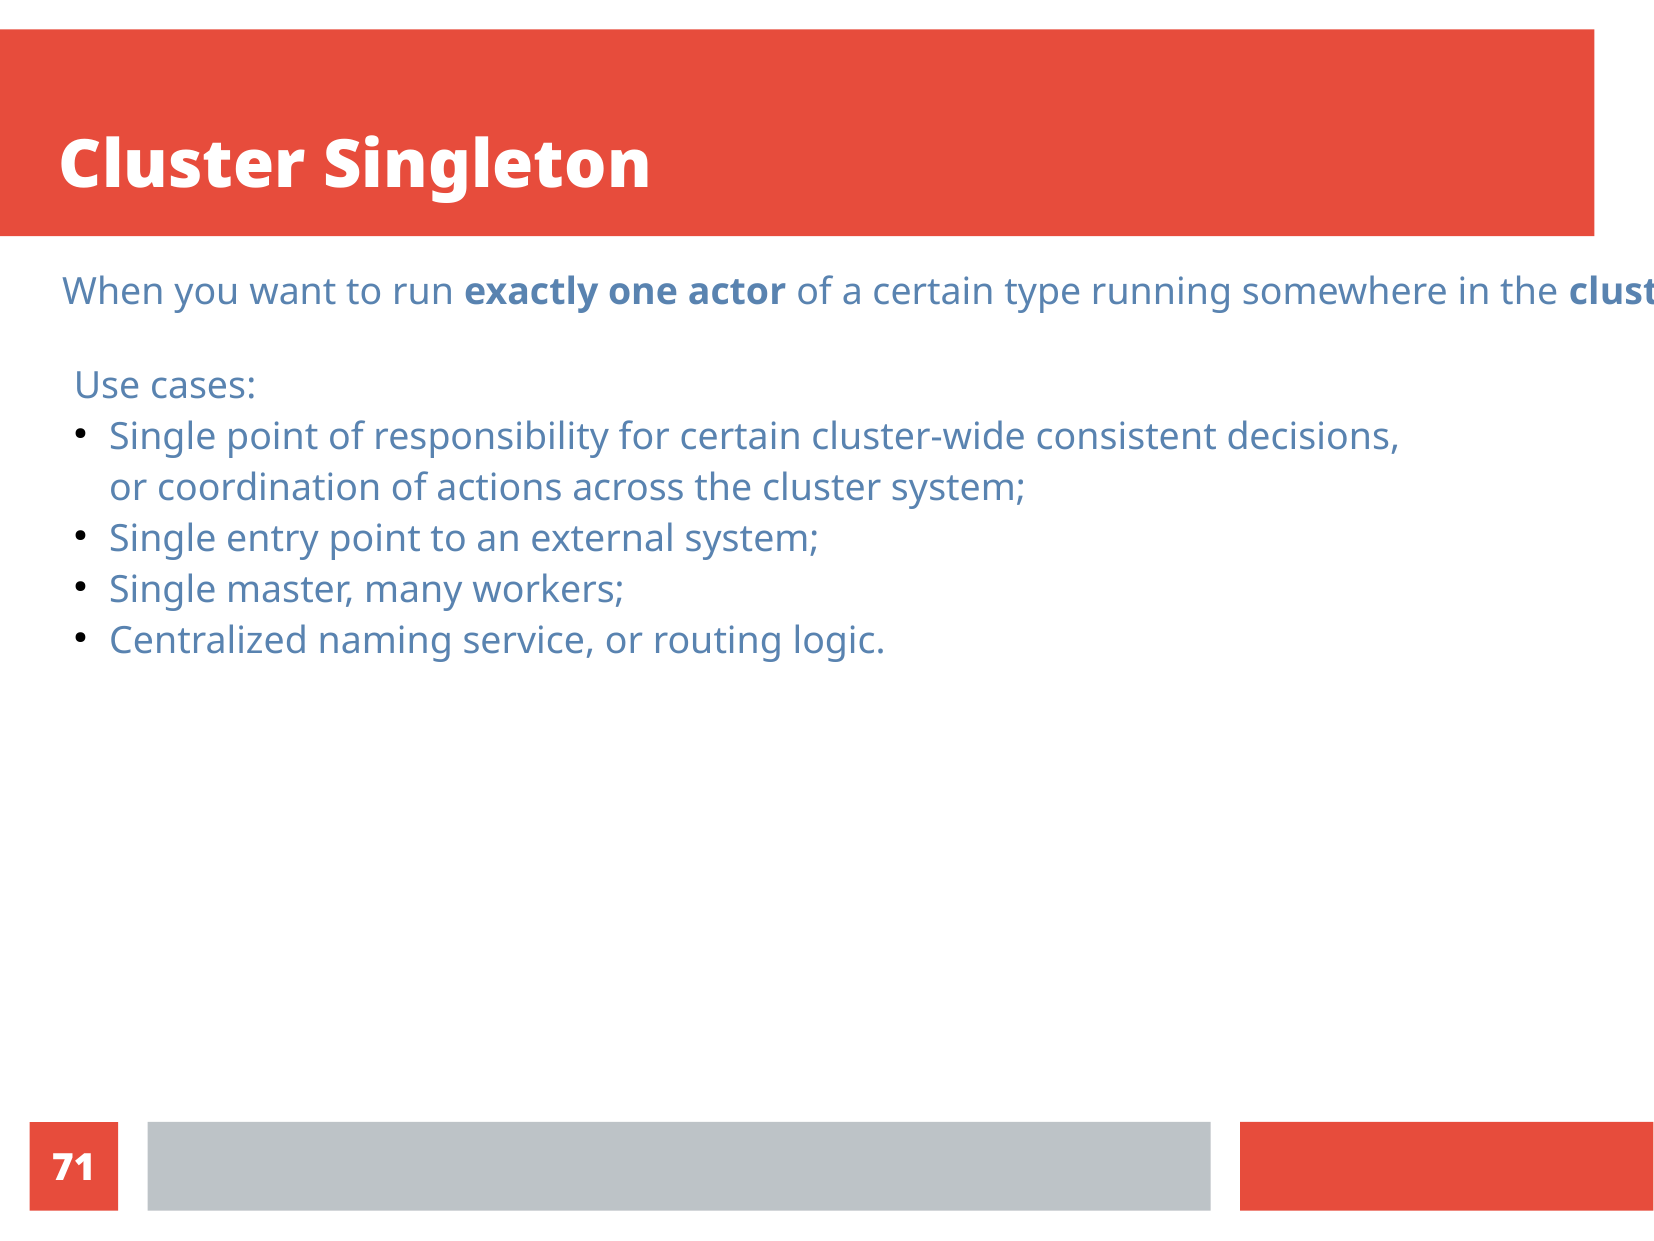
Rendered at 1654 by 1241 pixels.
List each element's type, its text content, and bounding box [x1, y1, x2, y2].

text_box Use cases: Single point of responsibility for certain cluster-wide consistent decisions, or coordination of actions across the cluster system; Single entry point to an external system; Single master, many workers; Centralized naming service, or routing logic. [59, 350, 1441, 650]
text_box When you want to run exactly one actor of a certain type running somewhere in the cluster. [47, 256, 1516, 319]
title Cluster Singleton [59, 59, 1595, 207]
